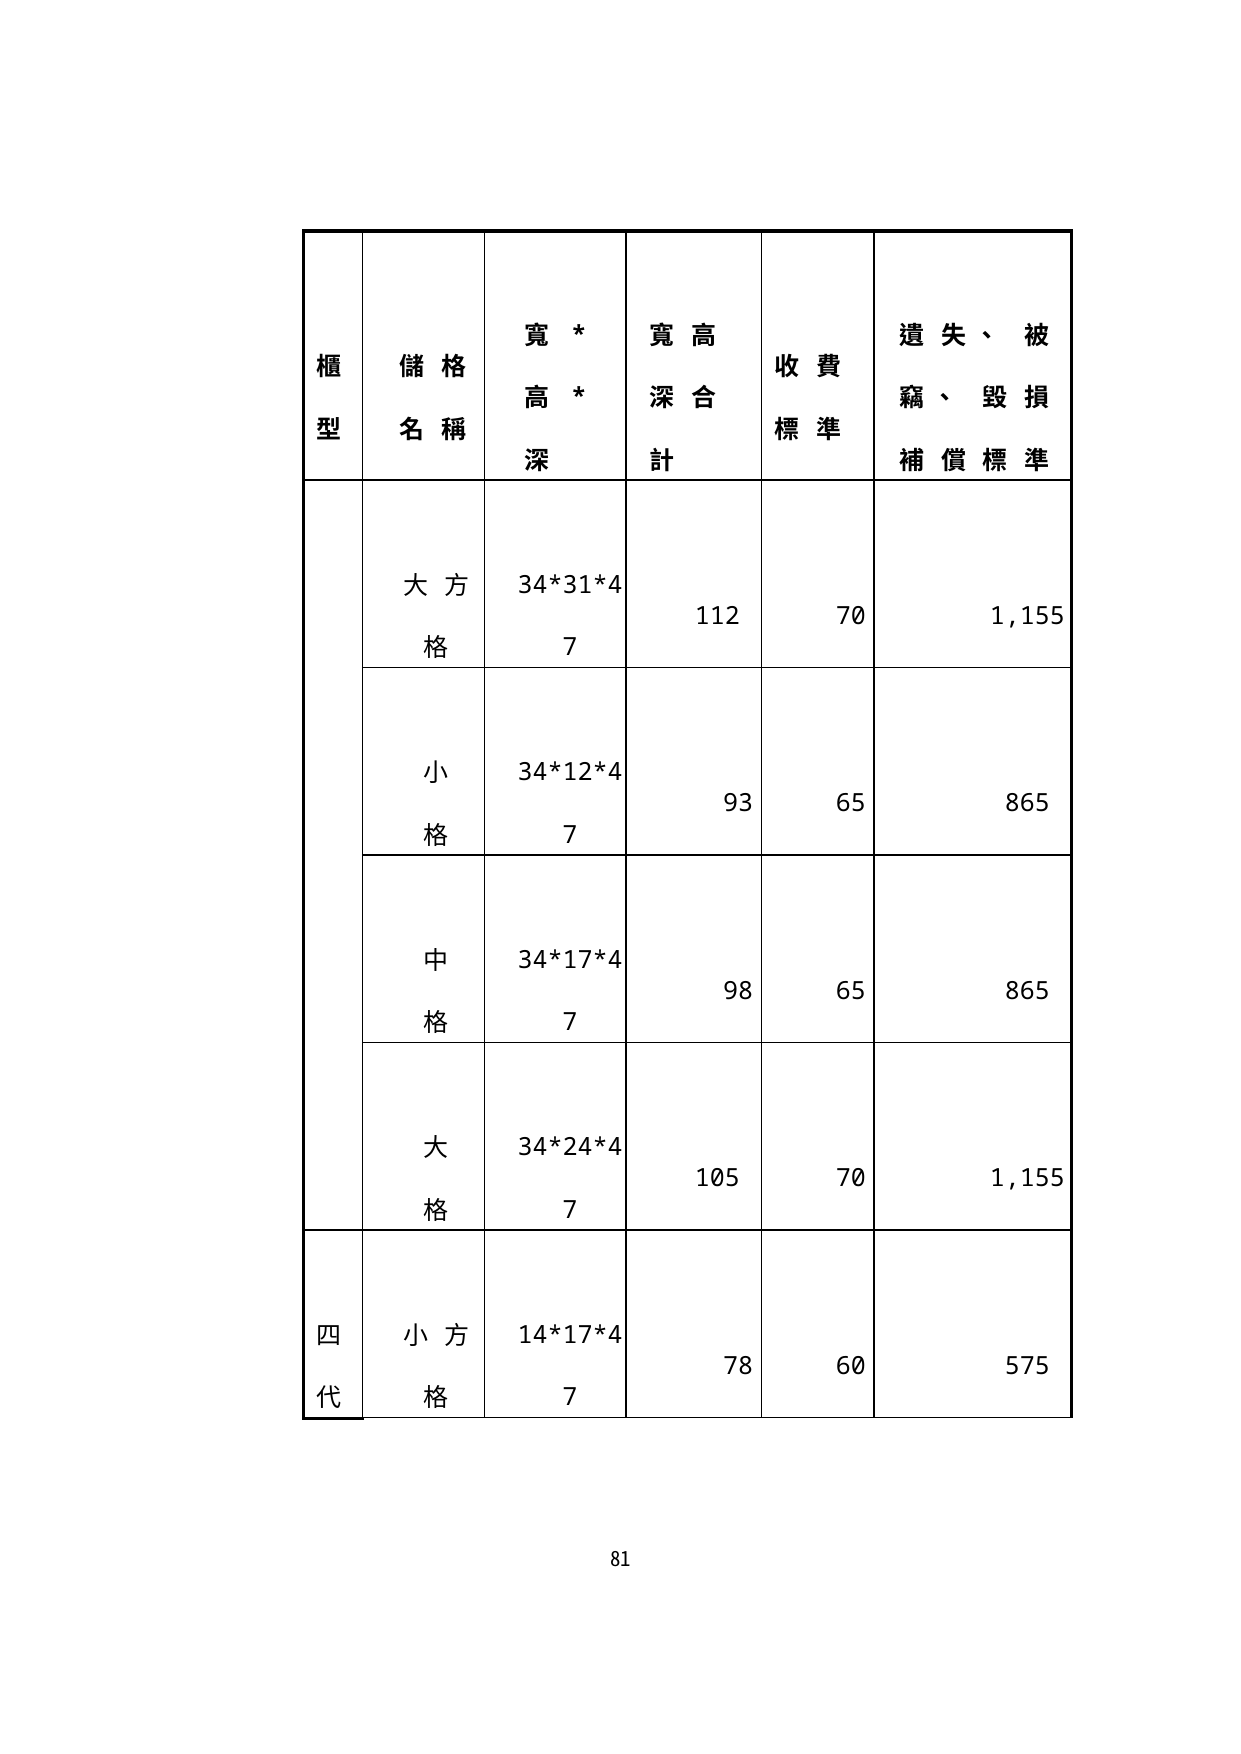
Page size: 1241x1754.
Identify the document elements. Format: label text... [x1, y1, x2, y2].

table_header 寬*高*深 [485, 233, 625, 479]
table_cell 60 [762, 1231, 873, 1417]
table_cell [305, 481, 362, 1229]
table_cell 中 格 [363, 856, 484, 1042]
table_cell 865 [875, 856, 1070, 1042]
table_cell 小方格 [363, 1231, 484, 1417]
table_cell 34*12*47 [485, 668, 625, 854]
table_cell 四代 [305, 1231, 362, 1417]
table_cell 70 [762, 1043, 873, 1229]
table_cell 34*17*47 [485, 856, 625, 1042]
table_header 櫃型 [305, 233, 362, 479]
table_header 寬高深合計 [627, 233, 761, 479]
table_cell 575 [875, 1231, 1070, 1417]
table_cell 112 [627, 481, 761, 667]
table_cell 1,155 [875, 1043, 1070, 1229]
table_cell 98 [627, 856, 761, 1042]
table_cell 78 [627, 1231, 761, 1417]
table_cell 大方格 [363, 481, 484, 667]
table_cell 865 [875, 668, 1070, 854]
table_cell 大 格 [363, 1043, 484, 1229]
table_cell 70 [762, 481, 873, 667]
table_cell 105 [627, 1043, 761, 1229]
table_header 儲格名稱 [363, 233, 484, 479]
table_cell 34*24*47 [485, 1043, 625, 1229]
table_cell 1,155 [875, 481, 1070, 667]
table_cell 34*31*47 [485, 481, 625, 667]
table_cell 93 [627, 668, 761, 854]
table_header 遺失、被竊、毀損補償標準 [875, 233, 1070, 479]
table_cell 小 格 [363, 668, 484, 854]
table_cell 14*17*47 [485, 1231, 625, 1417]
table_cell 65 [762, 856, 873, 1042]
table_header 收費標準 [762, 233, 873, 479]
table_cell 65 [762, 668, 873, 854]
